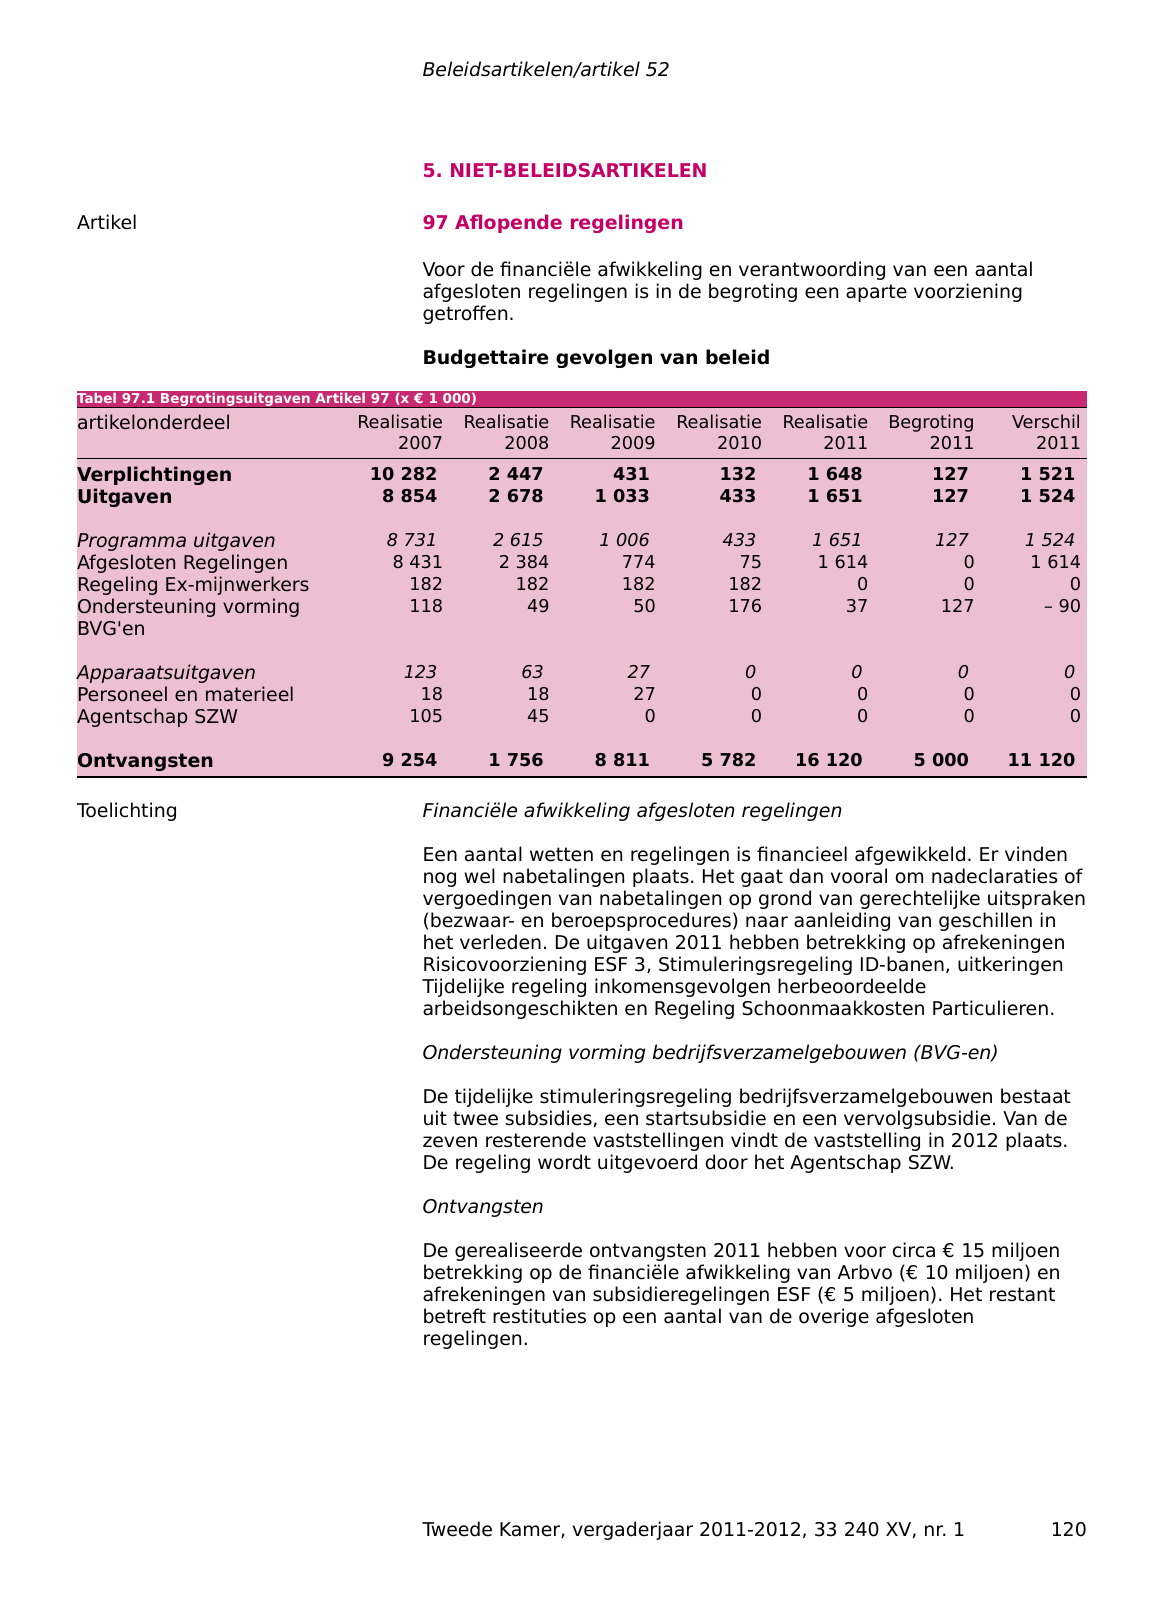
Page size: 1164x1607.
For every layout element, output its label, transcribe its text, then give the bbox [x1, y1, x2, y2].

table_cell 1 006 [555, 530, 661, 552]
table_cell 105 [343, 706, 449, 728]
table_cell 182 [661, 574, 768, 596]
table_cell 431 [555, 459, 661, 486]
table_cell [449, 508, 555, 530]
table_cell 118 [343, 596, 449, 640]
table_cell 0 [874, 574, 980, 596]
table_cell 433 [661, 530, 768, 552]
table_cell 1 651 [768, 486, 874, 508]
table_cell 1 651 [768, 530, 874, 552]
text Voor de financiële afwikkeling en verantwoording van een aantal afgesloten regelingen is in de begroting een aparte voorziening getroffen. [422, 259, 1087, 325]
table_cell [874, 640, 980, 662]
subtitle Budgettaire gevolgen van beleid [422, 347, 1087, 369]
table_cell 0 [661, 684, 768, 706]
table_cell Realisatie 2007 [343, 408, 449, 458]
subtitle [77, 234, 399, 242]
text De gerealiseerde ontvangsten 2011 hebben voor circa € 15 miljoen betrekking op de financiële afwikkeling van Arbvo (€ 10 miljoen) en afrekeningen van subsidieregelingen ESF (€ 5 miljoen). Het restant betreft restituties op een aantal van de overige afgesloten regelingen. [422, 1240, 1087, 1350]
table_cell [980, 508, 1087, 530]
table_cell [343, 728, 449, 750]
table_cell Realisatie 2011 [768, 408, 874, 458]
table_cell 127 [874, 486, 980, 508]
table_cell Apparaatsuitgaven [77, 662, 342, 684]
table_cell Uitgaven [77, 486, 342, 508]
table_cell [874, 508, 980, 530]
table_cell 63 [449, 662, 555, 684]
table_cell Afgesloten Regelingen [77, 552, 342, 574]
table_cell 182 [343, 574, 449, 596]
table_cell 11 120 [980, 750, 1087, 776]
table_cell 1 033 [555, 486, 661, 508]
table_cell 18 [449, 684, 555, 706]
table_cell 0 [874, 684, 980, 706]
subtitle 97 Aflopende regelingen [422, 212, 1087, 234]
table_cell 2 447 [449, 459, 555, 486]
text Toelichting [77, 799, 399, 822]
table_cell [768, 728, 874, 750]
table_cell Realisatie 2008 [449, 408, 555, 458]
table_cell Verschil 2011 [980, 408, 1087, 458]
table_cell 8 854 [343, 486, 449, 508]
table_header Tabel 97.1 Begrotingsuitgaven Artikel 97 (x € 1 000) [77, 391, 1087, 407]
table_cell [661, 508, 768, 530]
table_cell 5 000 [874, 750, 980, 776]
table_cell 123 [343, 662, 449, 684]
table_cell Programma uitgaven [77, 530, 342, 552]
table_cell 0 [768, 574, 874, 596]
table_cell [661, 728, 768, 750]
table_cell 0 [555, 706, 661, 728]
table_cell 27 [555, 662, 661, 684]
table_cell Personeel en materieel [77, 684, 342, 706]
table_cell 45 [449, 706, 555, 728]
table_cell 5 782 [661, 750, 768, 776]
table_cell 49 [449, 596, 555, 640]
table_cell 0 [661, 662, 768, 684]
table_cell 0 [768, 662, 874, 684]
table_cell [343, 640, 449, 662]
table_cell 127 [874, 596, 980, 640]
table_cell 176 [661, 596, 768, 640]
subtitle 5. NIET-BELEIDSARTIKELEN [422, 160, 1087, 182]
table_cell 182 [555, 574, 661, 596]
table_cell 0 [768, 706, 874, 728]
table_cell 37 [768, 596, 874, 640]
table_cell [449, 640, 555, 662]
table_cell Realisatie 2010 [661, 408, 768, 458]
table_cell 16 120 [768, 750, 874, 776]
table_cell [661, 640, 768, 662]
table_cell artikelonderdeel [77, 408, 342, 458]
table_cell 9 254 [343, 750, 449, 776]
table_cell Regeling Ex-mijnwerkers [77, 574, 342, 596]
table_cell 2 384 [449, 552, 555, 574]
subtitle Ontvangsten [422, 1196, 1087, 1218]
table_cell [77, 508, 342, 530]
table_cell [874, 728, 980, 750]
table_cell Ontvangsten [77, 750, 342, 776]
table_cell [449, 728, 555, 750]
table_cell Ondersteuning vorming BVG'en [77, 596, 342, 640]
table_cell 774 [555, 552, 661, 574]
text Een aantal wetten en regelingen is financieel afgewikkeld. Er vinden nog wel nabetalingen plaats. Het gaat dan vooral om nadeclaraties of vergoedingen van nabetalingen op grond van gerechtelijke uitspraken (bezwaar- en beroepsprocedures) naar aanleiding van geschillen in het verleden. De uitgaven 2011 hebben betrekking op afrekeningen Risicovoorziening ESF 3, Stimuleringsregeling ID-banen, uitkeringen Tijdelijke regeling inkomensgevolgen herbeoordeelde arbeidsongeschikten en Regeling Schoonmaakkosten Particulieren. [422, 844, 1087, 1019]
table_cell 2 678 [449, 486, 555, 508]
table_cell 0 [661, 706, 768, 728]
table_cell 2 615 [449, 530, 555, 552]
table_cell 8 731 [343, 530, 449, 552]
table_cell 10 282 [343, 459, 449, 486]
table_cell 1 524 [980, 486, 1087, 508]
table_cell 8 811 [555, 750, 661, 776]
text De tijdelijke stimuleringsregeling bedrijfsverzamelgebouwen bestaat uit twee subsidies, een startsubsidie en een vervolgsubsidie. Van de zeven resterende vaststellingen vindt de vaststelling in 2012 plaats. De regeling wordt uitgevoerd door het Agentschap SZW. [422, 1086, 1087, 1174]
table_cell [77, 640, 342, 662]
table_cell 8 431 [343, 552, 449, 574]
table_cell 1 521 [980, 459, 1087, 486]
table_cell 1 648 [768, 459, 874, 486]
table_cell 127 [874, 459, 980, 486]
table_cell [980, 640, 1087, 662]
table_cell 1 756 [449, 750, 555, 776]
subtitle [77, 822, 399, 829]
subtitle Financiële afwikkeling afgesloten regelingen [422, 799, 1087, 822]
table_cell [77, 728, 342, 750]
table_cell 1 614 [768, 552, 874, 574]
table_cell 0 [980, 574, 1087, 596]
table_cell 127 [874, 530, 980, 552]
table_cell 0 [768, 684, 874, 706]
table_cell Agentschap SZW [77, 706, 342, 728]
text Artikel [77, 212, 399, 234]
table_cell [555, 640, 661, 662]
table_cell 0 [980, 684, 1087, 706]
table_cell 132 [661, 459, 768, 486]
table_cell 182 [449, 574, 555, 596]
table_cell [768, 508, 874, 530]
subtitle Ondersteuning vorming bedrijfsverzamelgebouwen (BVG-en) [422, 1042, 1087, 1064]
table_cell 1 524 [980, 530, 1087, 552]
table_cell [555, 728, 661, 750]
table_cell Begroting 2011 [874, 408, 980, 458]
table_cell [980, 728, 1087, 750]
table_cell [768, 640, 874, 662]
table_cell Realisatie 2009 [555, 408, 661, 458]
table_cell 0 [980, 706, 1087, 728]
table_cell – 90 [980, 596, 1087, 640]
table_cell 27 [555, 684, 661, 706]
table_cell 433 [661, 486, 768, 508]
table_cell [343, 508, 449, 530]
table_cell 75 [661, 552, 768, 574]
table_cell [555, 508, 661, 530]
table_cell 18 [343, 684, 449, 706]
table_cell 50 [555, 596, 661, 640]
table_cell 0 [874, 662, 980, 684]
table_cell Verplichtingen [77, 459, 342, 486]
table_cell 1 614 [980, 552, 1087, 574]
table_cell 0 [874, 552, 980, 574]
table_cell 0 [874, 706, 980, 728]
table_cell 0 [980, 662, 1087, 684]
